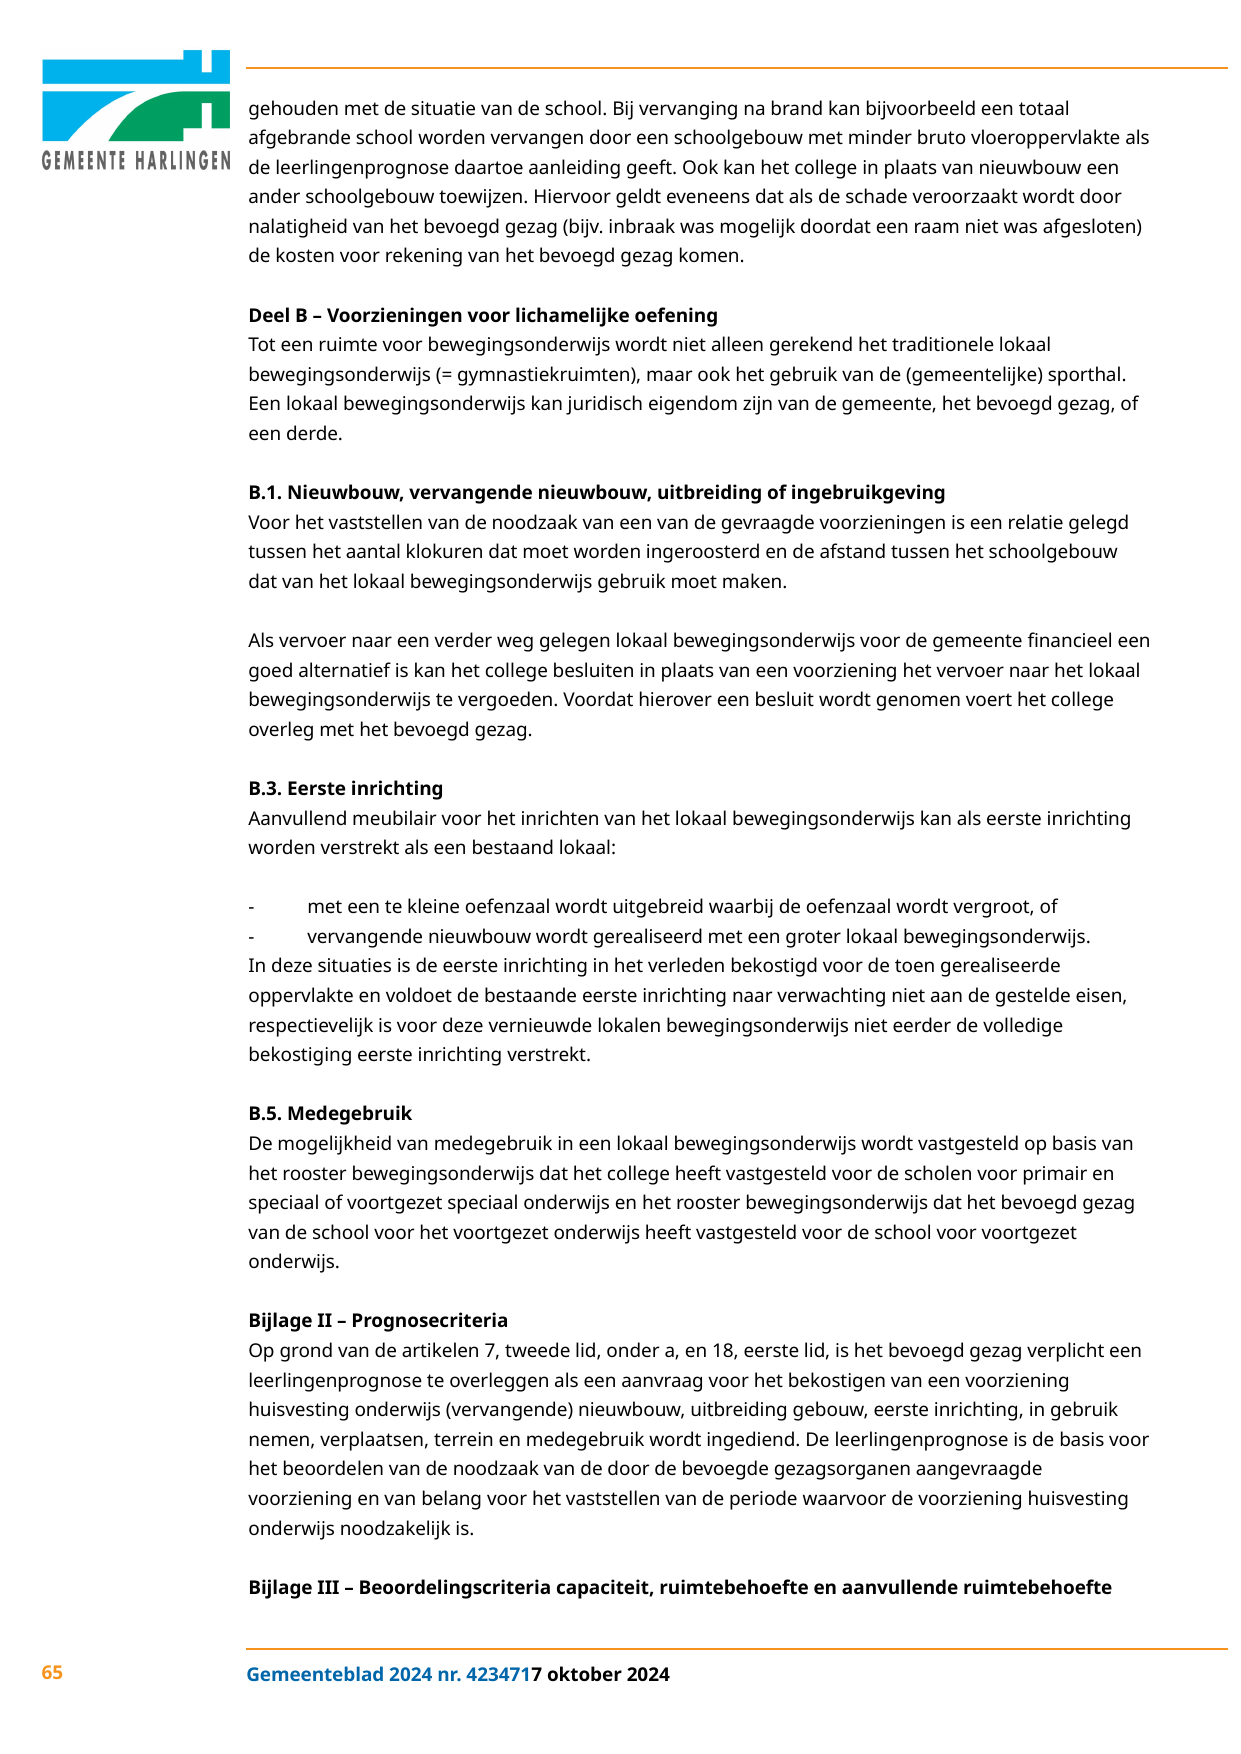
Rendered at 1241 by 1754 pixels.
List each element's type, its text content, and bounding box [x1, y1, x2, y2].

text De mogelijkheid van medegebruik in een lokaal bewegingsonderwijs wordt vastgesteld op basis van het rooster bewegingsonderwijs dat het college heeft vastgesteld voor de scholen voor primair en speciaal of voortgezet speciaal onderwijs en het rooster bewegingsonderwijs dat het bevoegd gezag van de school voor het voortgezet onderwijs heeft vastgesteld voor de school voor voortgezet onderwijs. [248, 1130, 1152, 1274]
text Bijlage III – Beoordelingscriteria capaciteit, ruimtebehoefte en aanvullende ruimtebehoefte [248, 1574, 1152, 1600]
text B.5. Medegebruik [248, 1101, 1152, 1126]
list vervangende nieuwbouw wordt gerealiseerd met een groter lokaal bewegingsonderwijs. [248, 923, 1152, 949]
picture [41, 47, 231, 172]
text B.1. Nieuwbouw, vervangende nieuwbouw, uitbreiding of ingebruikgeving [248, 479, 1152, 505]
text In deze situaties is de eerste inrichting in het verleden bekostigd voor de toen gerealiseerde oppervlakte en voldoet de bestaande eerste inrichting naar verwachting niet aan de gestelde eisen, respectievelijk is voor deze vernieuwde lokalen bewegingsonderwijs niet eerder de volledige bekostiging eerste inrichting verstrekt. [248, 953, 1152, 1067]
text Deel B – Voorzieningen voor lichamelijke oefening [248, 302, 1152, 328]
text Als vervoer naar een verder weg gelegen lokaal bewegingsonderwijs voor de gemeente financieel een goed alternatief is kan het college besluiten in plaats van een voorziening het vervoer naar het lokaal bewegingsonderwijs te vergoeden. Voordat hierover een besluit wordt genomen voert het college overleg met het bevoegd gezag. [248, 627, 1152, 742]
text B.3. Eerste inrichting [248, 775, 1152, 801]
text Tot een ruimte voor bewegingsonderwijs wordt niet alleen gerekend het traditionele lokaal bewegingsonderwijs (= gymnastiekruimten), maar ook het gebruik van de (gemeentelijke) sporthal. Een lokaal bewegingsonderwijs kan juridisch eigendom zijn van de gemeente, het bevoegd gezag, of een derde. [248, 331, 1152, 446]
list met een te kleine oefenzaal wordt uitgebreid waarbij de oefenzaal wordt vergroot, of [248, 893, 1152, 919]
text gehouden met de situatie van de school. Bij vervanging na brand kan bijvoorbeeld een totaal afgebrande school worden vervangen door een schoolgebouw met minder bruto vloeroppervlakte als de leerlingenprognose daartoe aanleiding geeft. Ook kan het college in plaats van nieuwbouw een ander schoolgebouw toewijzen. Hiervoor geldt eveneens dat als de schade veroorzaakt wordt door nalatigheid van het bevoegd gezag (bijv. inbraak was mogelijk doordat een raam niet was afgesloten) de kosten voor rekening van het bevoegd gezag komen. [248, 95, 1152, 268]
text Aanvullend meubilair voor het inrichten van het lokaal bewegingsonderwijs kan als eerste inrichting worden verstrekt als een bestaand lokaal: [248, 805, 1152, 860]
text Bijlage II – Prognosecriteria [248, 1308, 1152, 1333]
text Op grond van de artikelen 7, tweede lid, onder a, en 18, eerste lid, is het bevoegd gezag verplicht een leerlingenprognose te overleggen als een aanvraag voor het bekostigen van een voorziening huisvesting onderwijs (vervangende) nieuwbouw, uitbreiding gebouw, eerste inrichting, in gebruik nemen, verplaatsen, terrein en medegebruik wordt ingediend. De leerlingenprognose is de basis voor het beoordelen van de noodzaak van de door de bevoegde gezagsorganen aangevraagde voorziening en van belang voor het vaststellen van de periode waarvoor de voorziening huisvesting onderwijs noodzakelijk is. [248, 1337, 1152, 1541]
text Voor het vaststellen van de noodzaak van een van de gevraagde voorzieningen is een relatie gelegd tussen het aantal klokuren dat moet worden ingeroosterd en de afstand tussen het schoolgebouw dat van het lokaal bewegingsonderwijs gebruik moet maken. [248, 509, 1152, 594]
